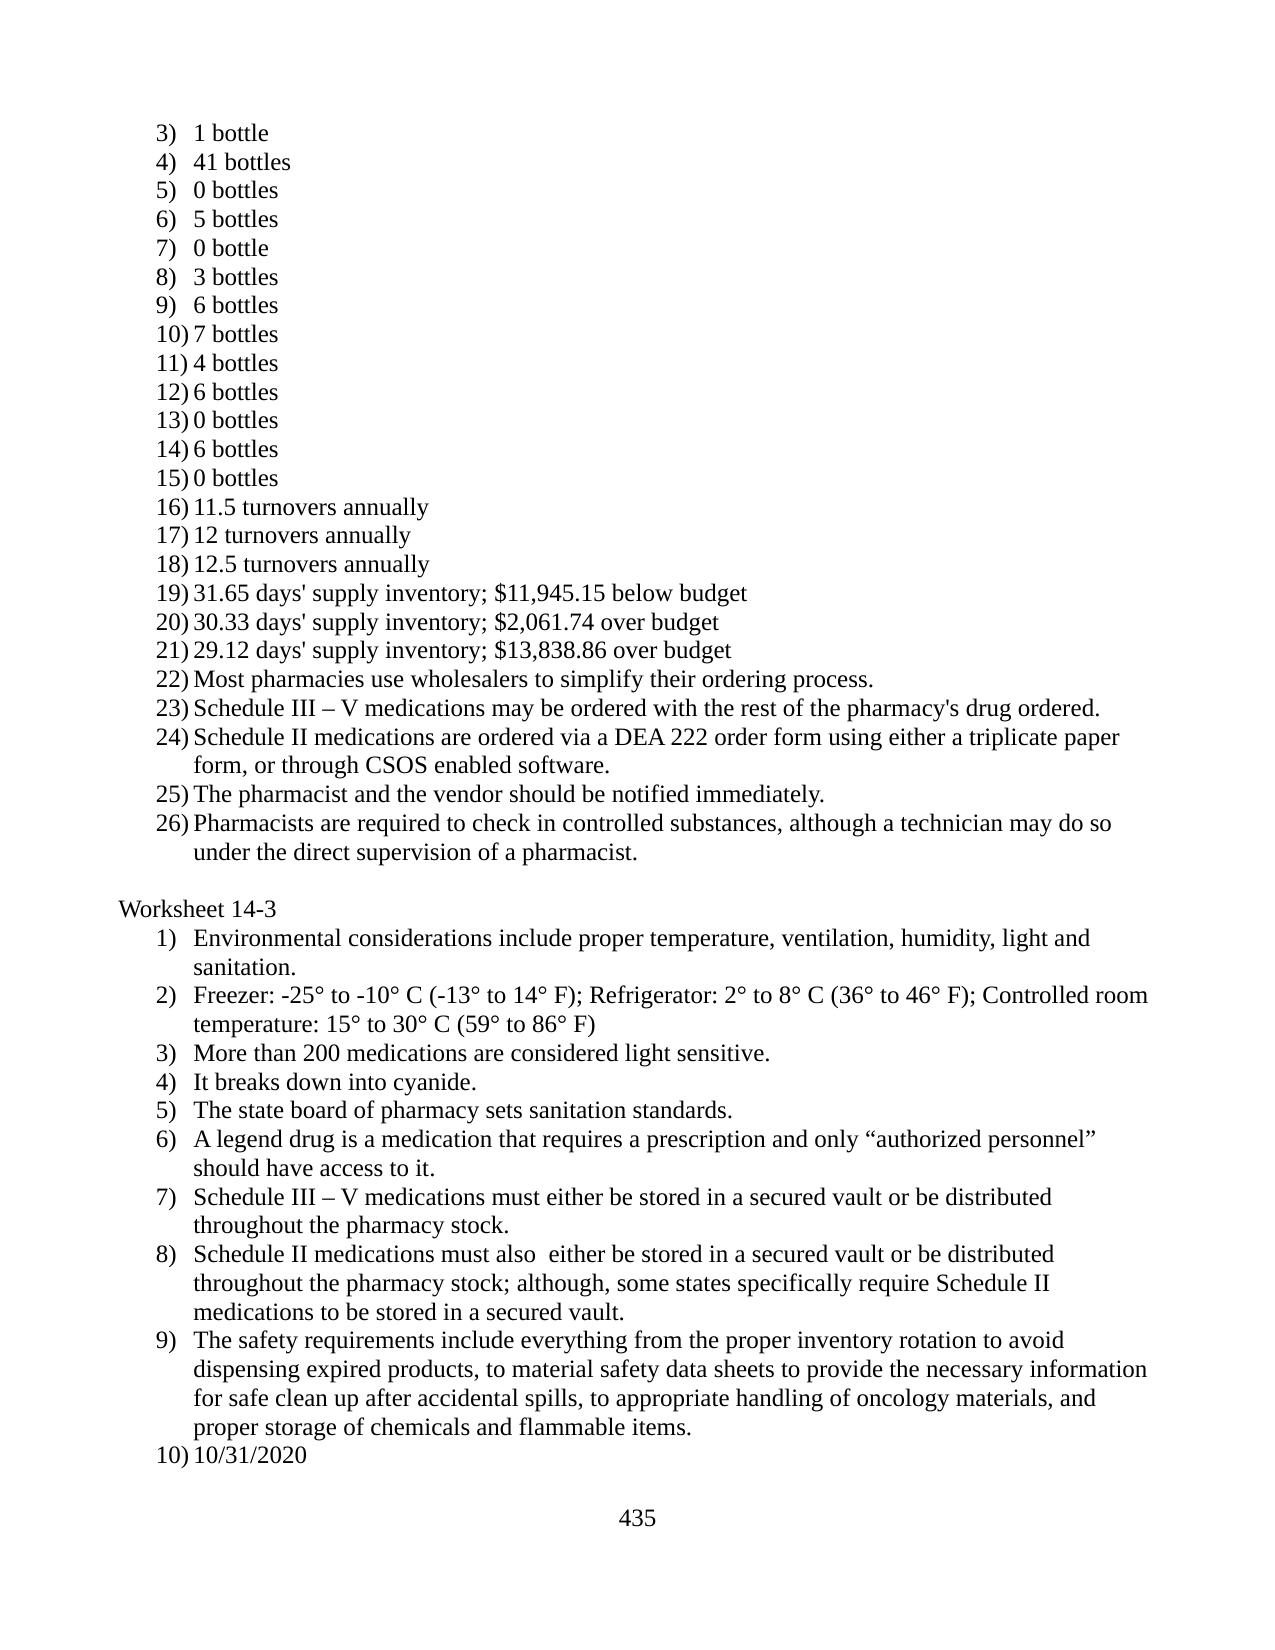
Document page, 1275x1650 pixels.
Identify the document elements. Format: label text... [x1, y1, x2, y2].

list The state board of pharmacy sets sanitation standards. [156, 1096, 1157, 1124]
list 0 bottles [156, 463, 1157, 492]
list 6 bottles [156, 434, 1157, 463]
list The safety requirements include everything from the proper inventory rotation to avoid dispensing expired products, to material safety data sheets to provide the necessary information for safe clean up after accidental spills, to appropriate handling of oncology materials, and proper storage of chemicals and flammable items. [156, 1326, 1157, 1441]
list 12.5 turnovers annually [156, 549, 1157, 578]
list The pharmacist and the vendor should be notified immediately. [156, 779, 1157, 808]
list Most pharmacies use wholesalers to simplify their ordering process. [156, 664, 1157, 693]
list 31.65 days' supply inventory; $11,945.15 below budget [156, 578, 1157, 607]
list 0 bottle [156, 233, 1157, 262]
list 12 turnovers annually [156, 521, 1157, 549]
list 29.12 days' supply inventory; $13,838.86 over budget [156, 636, 1157, 664]
list 0 bottles [156, 176, 1157, 204]
list A legend drug is a medication that requires a prescription and only “authorized personnel” should have access to it. [156, 1124, 1157, 1182]
list More than 200 medications are considered light sensitive. [156, 1038, 1157, 1067]
list It breaks down into cyanide. [156, 1067, 1157, 1096]
list Environmental considerations include proper temperature, ventilation, humidity, light and sanitation. [156, 923, 1157, 981]
list 30.33 days' supply inventory; $2,061.74 over budget [156, 607, 1157, 636]
list 41 bottles [156, 147, 1157, 176]
list 3 bottles [156, 262, 1157, 291]
list 5 bottles [156, 204, 1157, 233]
list 7 bottles [156, 319, 1157, 348]
list Schedule II medications must also either be stored in a secured vault or be distributed throughout the pharmacy stock; although, some states specifically require Schedule II medications to be stored in a secured vault. [156, 1239, 1157, 1326]
list Schedule III – V medications must either be stored in a secured vault or be distributed throughout the pharmacy stock. [156, 1182, 1157, 1239]
list 0 bottles [156, 406, 1157, 434]
text Worksheet 14-3 [118, 894, 1157, 923]
list 6 bottles [156, 291, 1157, 319]
list Schedule III – V medications may be ordered with the rest of the pharmacy's drug ordered. [156, 693, 1157, 722]
list Schedule II medications are ordered via a DEA 222 order form using either a triplicate paper form, or through CSOS enabled software. [156, 722, 1157, 779]
list 1 bottle [156, 118, 1157, 147]
list 10/31/2020 [156, 1441, 1157, 1469]
list 4 bottles [156, 348, 1157, 377]
list 6 bottles [156, 377, 1157, 406]
list Pharmacists are required to check in controlled substances, although a technician may do so under the direct supervision of a pharmacist. [156, 808, 1157, 866]
list 11.5 turnovers annually [156, 492, 1157, 521]
list Freezer: -25° to -10° C (-13° to 14° F); Refrigerator: 2° to 8° C (36° to 46° F); Controlled room temperature: 15° to 30° C (59° to 86° F) [156, 981, 1157, 1038]
